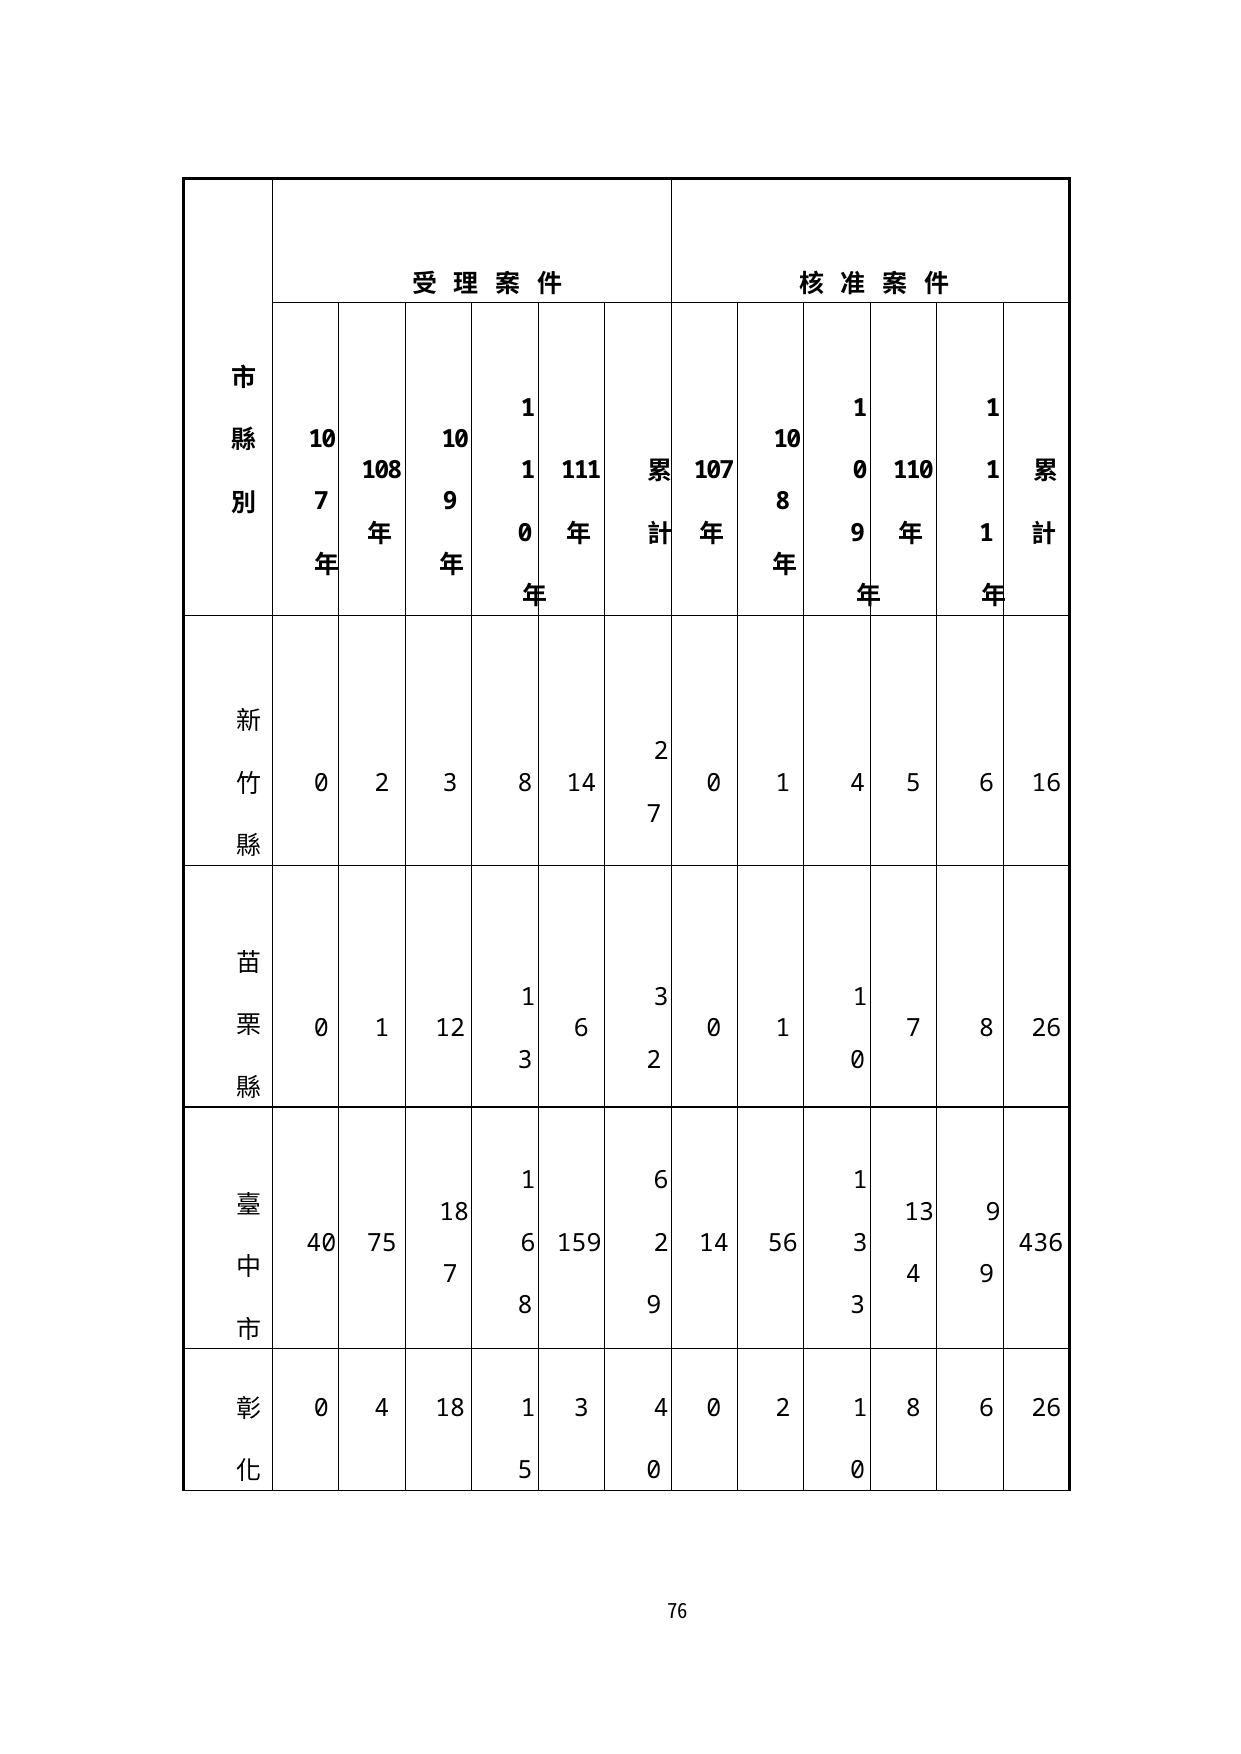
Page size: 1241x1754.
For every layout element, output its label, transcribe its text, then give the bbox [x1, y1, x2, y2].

table_cell 109年 [406, 303, 471, 615]
table_cell 6 [937, 1349, 1003, 1490]
table_cell 1 [738, 866, 803, 1106]
table_header 受理案件 [273, 180, 671, 302]
table_cell 0 [273, 866, 338, 1106]
table_cell 1 [738, 616, 803, 865]
table_cell 4 [804, 616, 870, 865]
table_cell 苗栗縣 [185, 866, 272, 1106]
table_cell 7 [871, 866, 936, 1106]
table_header 市縣別 [185, 180, 272, 615]
table_cell 436 [1004, 1108, 1068, 1348]
table_cell 3 [539, 1349, 604, 1490]
table_cell 56 [738, 1108, 803, 1348]
table_cell 6 [539, 866, 604, 1106]
table_cell 13 [472, 866, 538, 1106]
table_cell 0 [273, 1349, 338, 1490]
table_cell 6 [937, 616, 1003, 865]
table_cell 0 [672, 866, 737, 1106]
table_cell 14 [672, 1108, 737, 1348]
table_header 核准案件 [672, 180, 1068, 302]
table_cell 1 [339, 866, 405, 1106]
table_cell 10 [804, 866, 870, 1106]
table_cell 16 [1004, 616, 1068, 865]
table_cell 108年 [738, 303, 803, 615]
table_cell 168 [472, 1108, 538, 1348]
table_cell 18 [406, 1349, 471, 1490]
table_cell 8 [937, 866, 1003, 1106]
table_cell 107年 [273, 303, 338, 615]
table_cell 3 [406, 616, 471, 865]
table_cell 8 [472, 616, 538, 865]
table_cell 40 [605, 1349, 671, 1490]
table_cell 0 [672, 1349, 737, 1490]
table_cell 110年 [871, 303, 936, 615]
table_cell 108年 [339, 303, 405, 615]
table_cell 累計 [605, 303, 671, 615]
table_cell 5 [871, 616, 936, 865]
table_cell 159 [539, 1108, 604, 1348]
table_cell 累計 [1004, 303, 1068, 615]
table_cell 109年 [804, 303, 870, 615]
table_cell 10 [804, 1349, 870, 1490]
table_cell 2 [339, 616, 405, 865]
table_cell 8 [871, 1349, 936, 1490]
table_cell 15 [472, 1349, 538, 1490]
table_cell 133 [804, 1108, 870, 1348]
table_cell 12 [406, 866, 471, 1106]
table_cell 0 [672, 616, 737, 865]
table_cell 彰化 [185, 1349, 272, 1490]
table_cell 75 [339, 1108, 405, 1348]
table_cell 134 [871, 1108, 936, 1348]
table_cell 2 [738, 1349, 803, 1490]
table_cell 32 [605, 866, 671, 1106]
table_cell 0 [273, 616, 338, 865]
table_cell 臺中市 [185, 1108, 272, 1348]
table_cell 187 [406, 1108, 471, 1348]
table_cell 99 [937, 1108, 1003, 1348]
table_cell 40 [273, 1108, 338, 1348]
table_cell 110年 [472, 303, 538, 615]
table_cell 107年 [672, 303, 737, 615]
table_cell 111年 [539, 303, 604, 615]
table_cell 629 [605, 1108, 671, 1348]
table_cell 4 [339, 1349, 405, 1490]
table_cell 14 [539, 616, 604, 865]
table_cell 27 [605, 616, 671, 865]
table_cell 111年 [937, 303, 1003, 615]
table_cell 26 [1004, 866, 1068, 1106]
table_cell 新竹縣 [185, 616, 272, 865]
table_cell 26 [1004, 1349, 1068, 1490]
